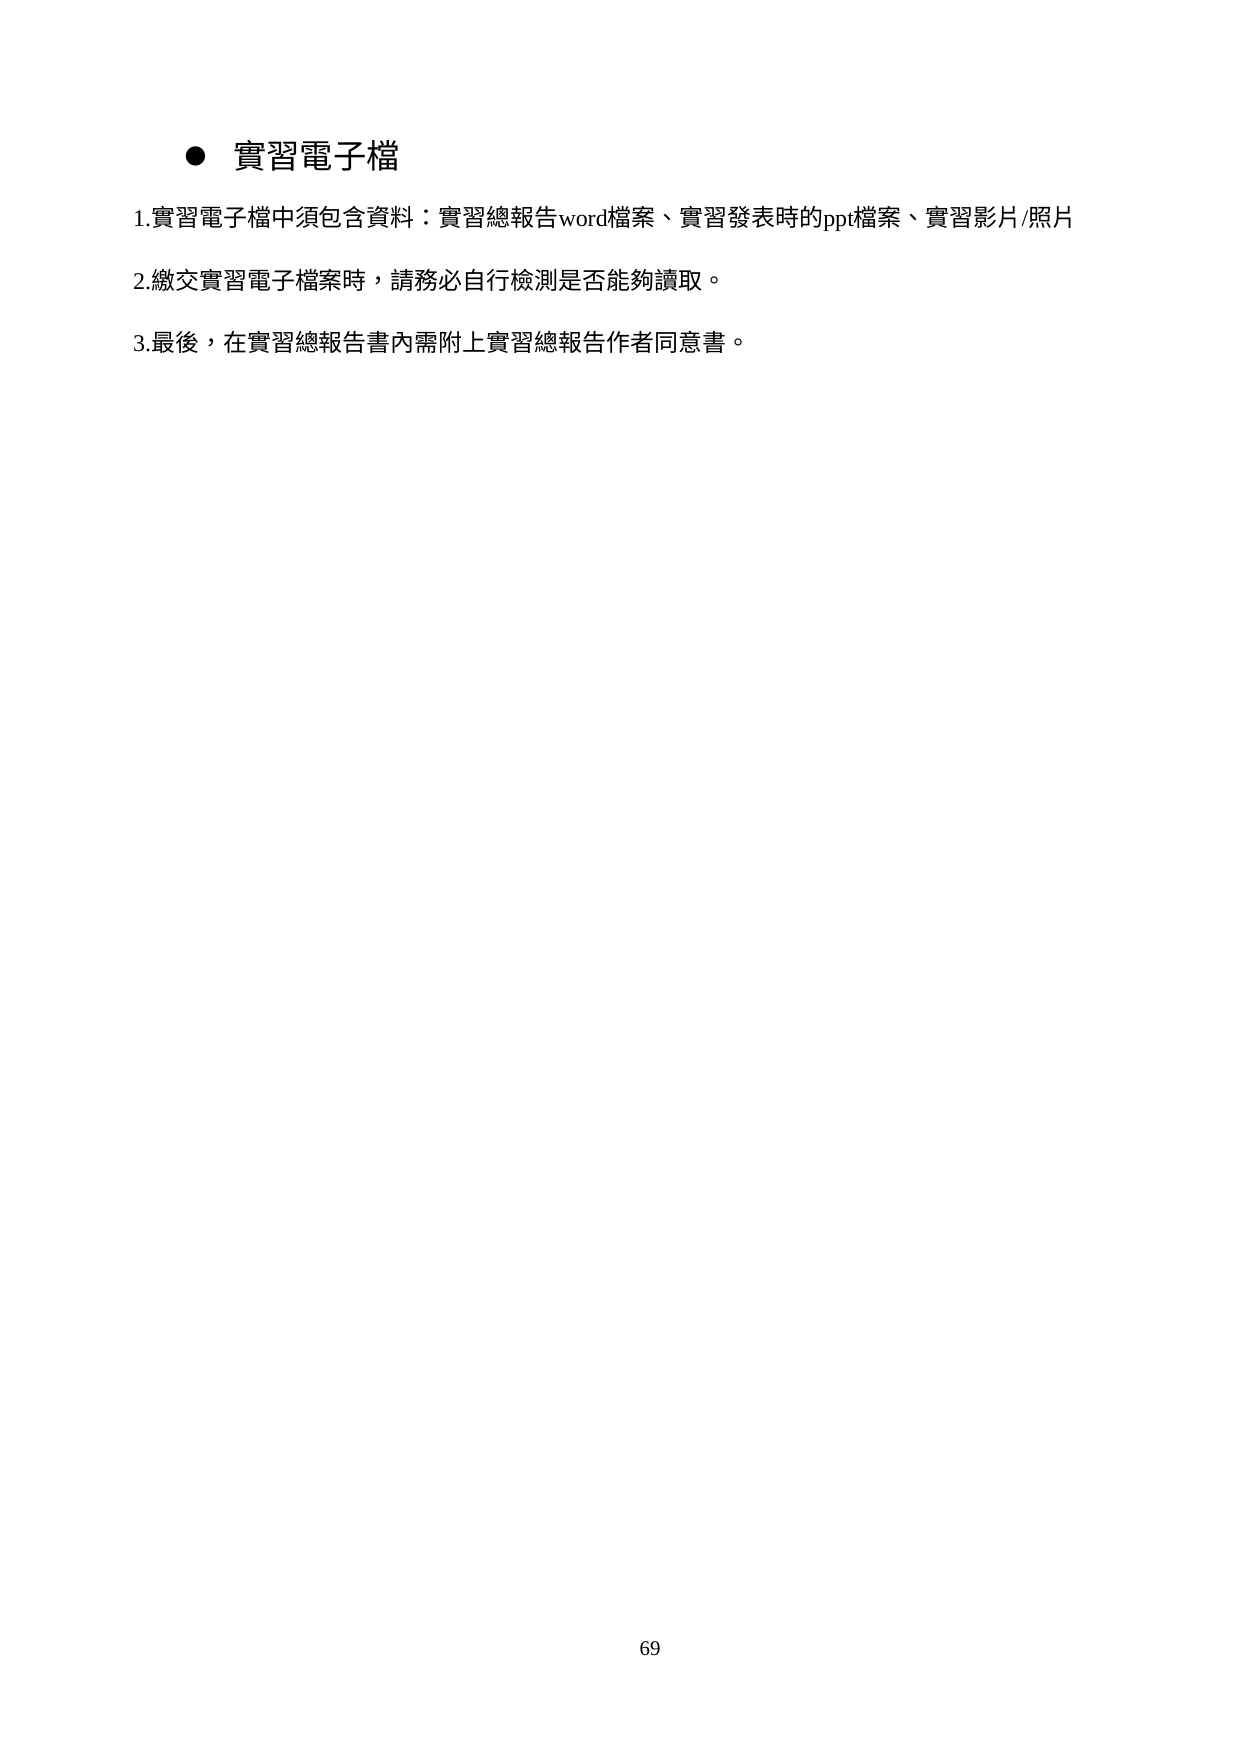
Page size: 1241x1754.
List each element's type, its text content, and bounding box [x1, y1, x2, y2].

list 實習電子檔 [183, 112, 1167, 175]
text 2.繳交實習電子檔案時，請務必自行檢測是否能夠讀取。 [133, 237, 1167, 300]
text 1.實習電子檔中須包含資料：實習總報告word檔案、實習發表時的ppt檔案、實習影片/照片 [133, 175, 1167, 237]
text 3.最後，在實習總報告書內需附上實習總報告作者同意書。 [133, 300, 1167, 362]
